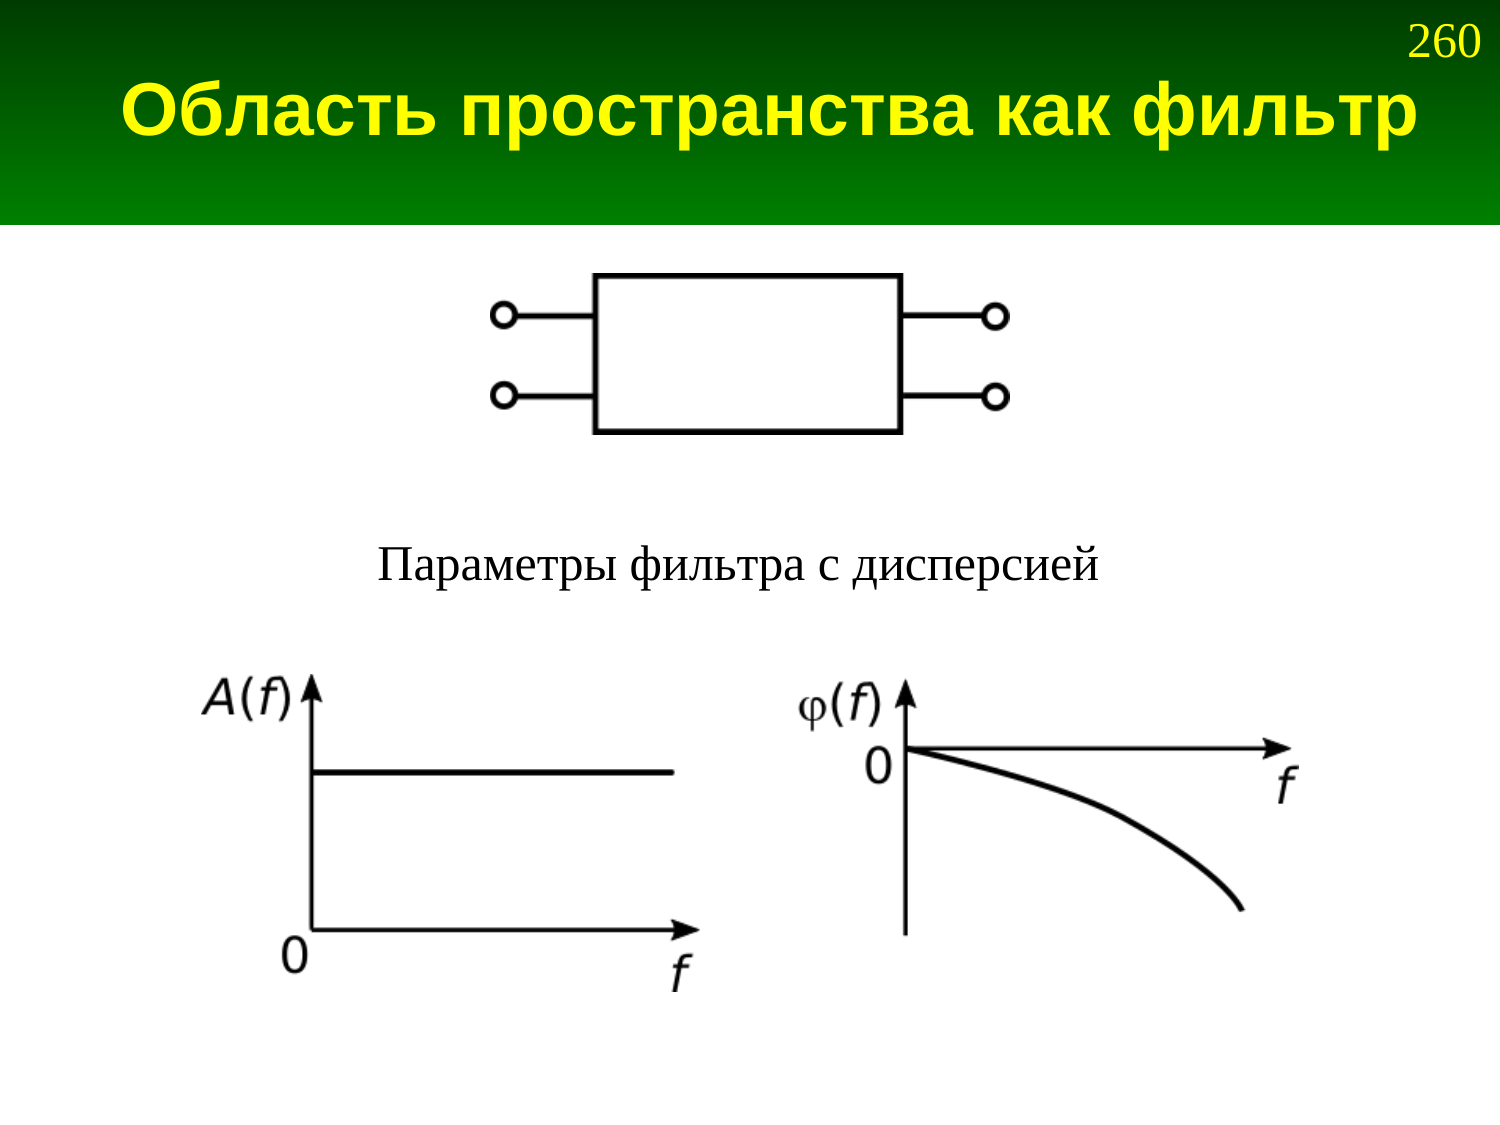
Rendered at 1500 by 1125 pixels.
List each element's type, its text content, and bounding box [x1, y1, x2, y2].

title Область пространства как фильтр [100, 7, 1441, 204]
text_box Параметры фильтра с дисперсией [362, 522, 1115, 598]
picture [201, 674, 1299, 992]
picture [490, 273, 1010, 435]
